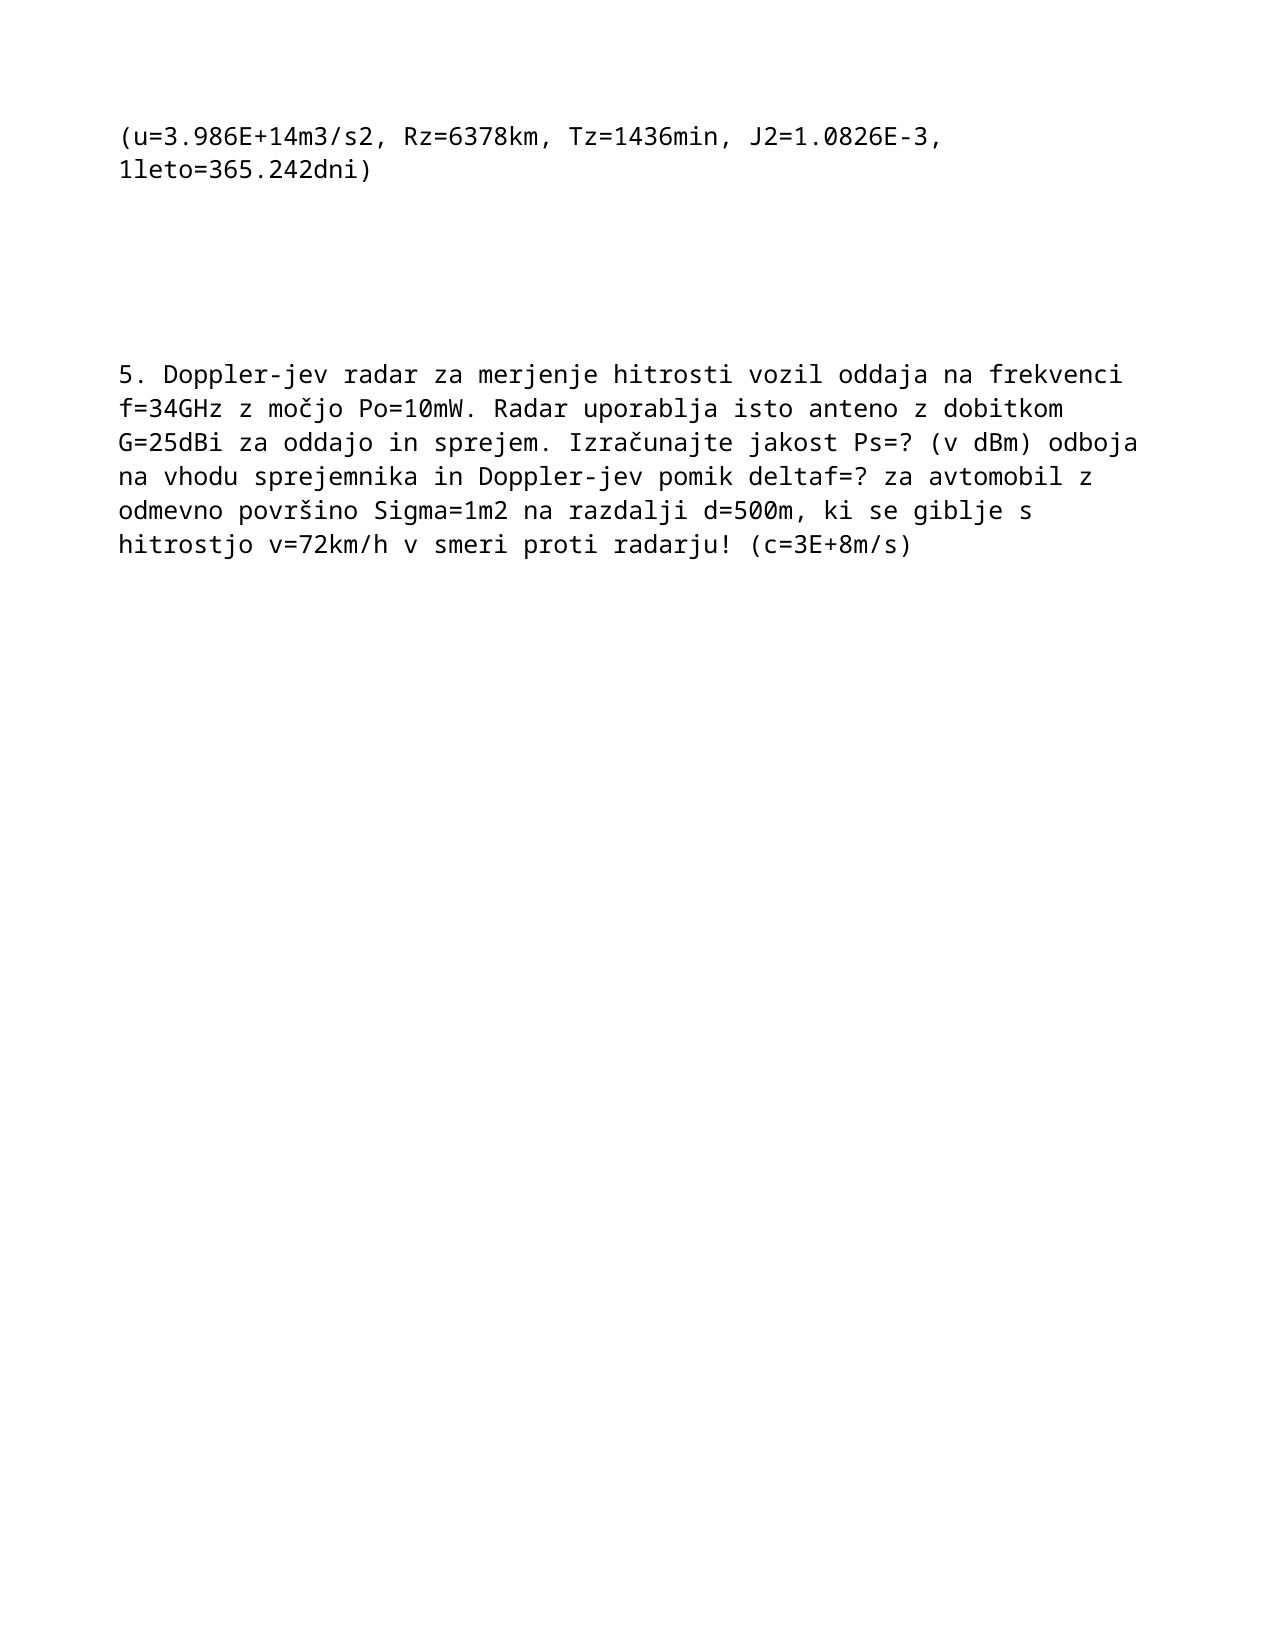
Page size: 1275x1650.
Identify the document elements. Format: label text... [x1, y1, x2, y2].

text 5. Doppler-jev radar za merjenje hitrosti vozil oddaja na frekvenci f=34GHz z močjo Po=10mW. Radar uporablja isto anteno z dobitkom G=25dBi za oddajo in sprejem. Izračunajte jakost Ps=? (v dBm) odboja na vhodu sprejemnika in Doppler-jev pomik deltaf=? za avtomobil z odmevno površino Sigma=1m2 na razdalji d=500m, ki se giblje s hitrostjo v=72km/h v smeri proti radarju! (c=3E+8m/s) [118, 357, 1157, 561]
text (u=3.986E+14m3/s2, Rz=6378km, Tz=1436min, J2=1.0826E-3, 1leto=365.242dni) [118, 118, 1157, 186]
